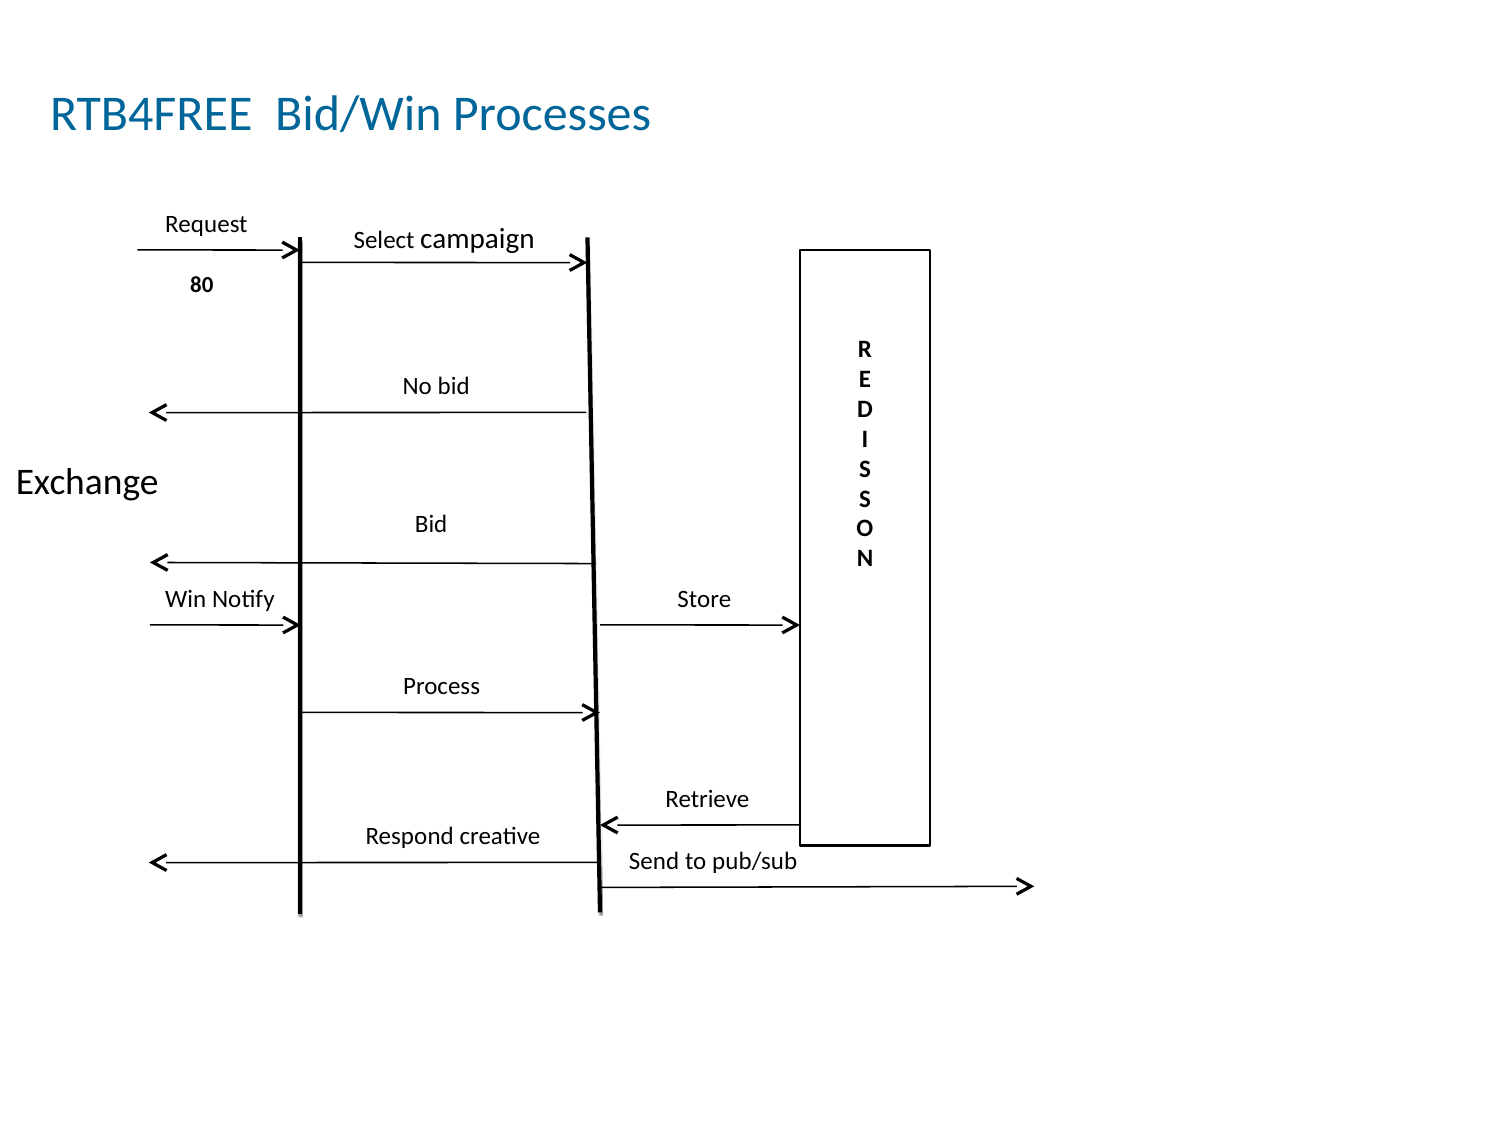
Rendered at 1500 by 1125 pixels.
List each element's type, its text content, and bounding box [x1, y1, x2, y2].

text_box Send to pub/sub [614, 837, 813, 883]
text_box Process [388, 662, 496, 708]
text_box Win Notify [150, 575, 290, 620]
text_box Respond creative [350, 812, 556, 858]
text_box RTB4FREE Bid/Win Processes [49, 74, 1463, 145]
text_box R E D I S S O N [799, 249, 930, 846]
text_box Retrieve [650, 774, 765, 820]
text_box No bid [387, 362, 486, 408]
text_box Store [662, 575, 747, 620]
text_box Exchange [1, 449, 174, 510]
text_box Bid [400, 500, 463, 545]
text_box 80 [175, 262, 229, 305]
text_box Select campaign [338, 212, 550, 263]
text_box Request [150, 200, 263, 245]
